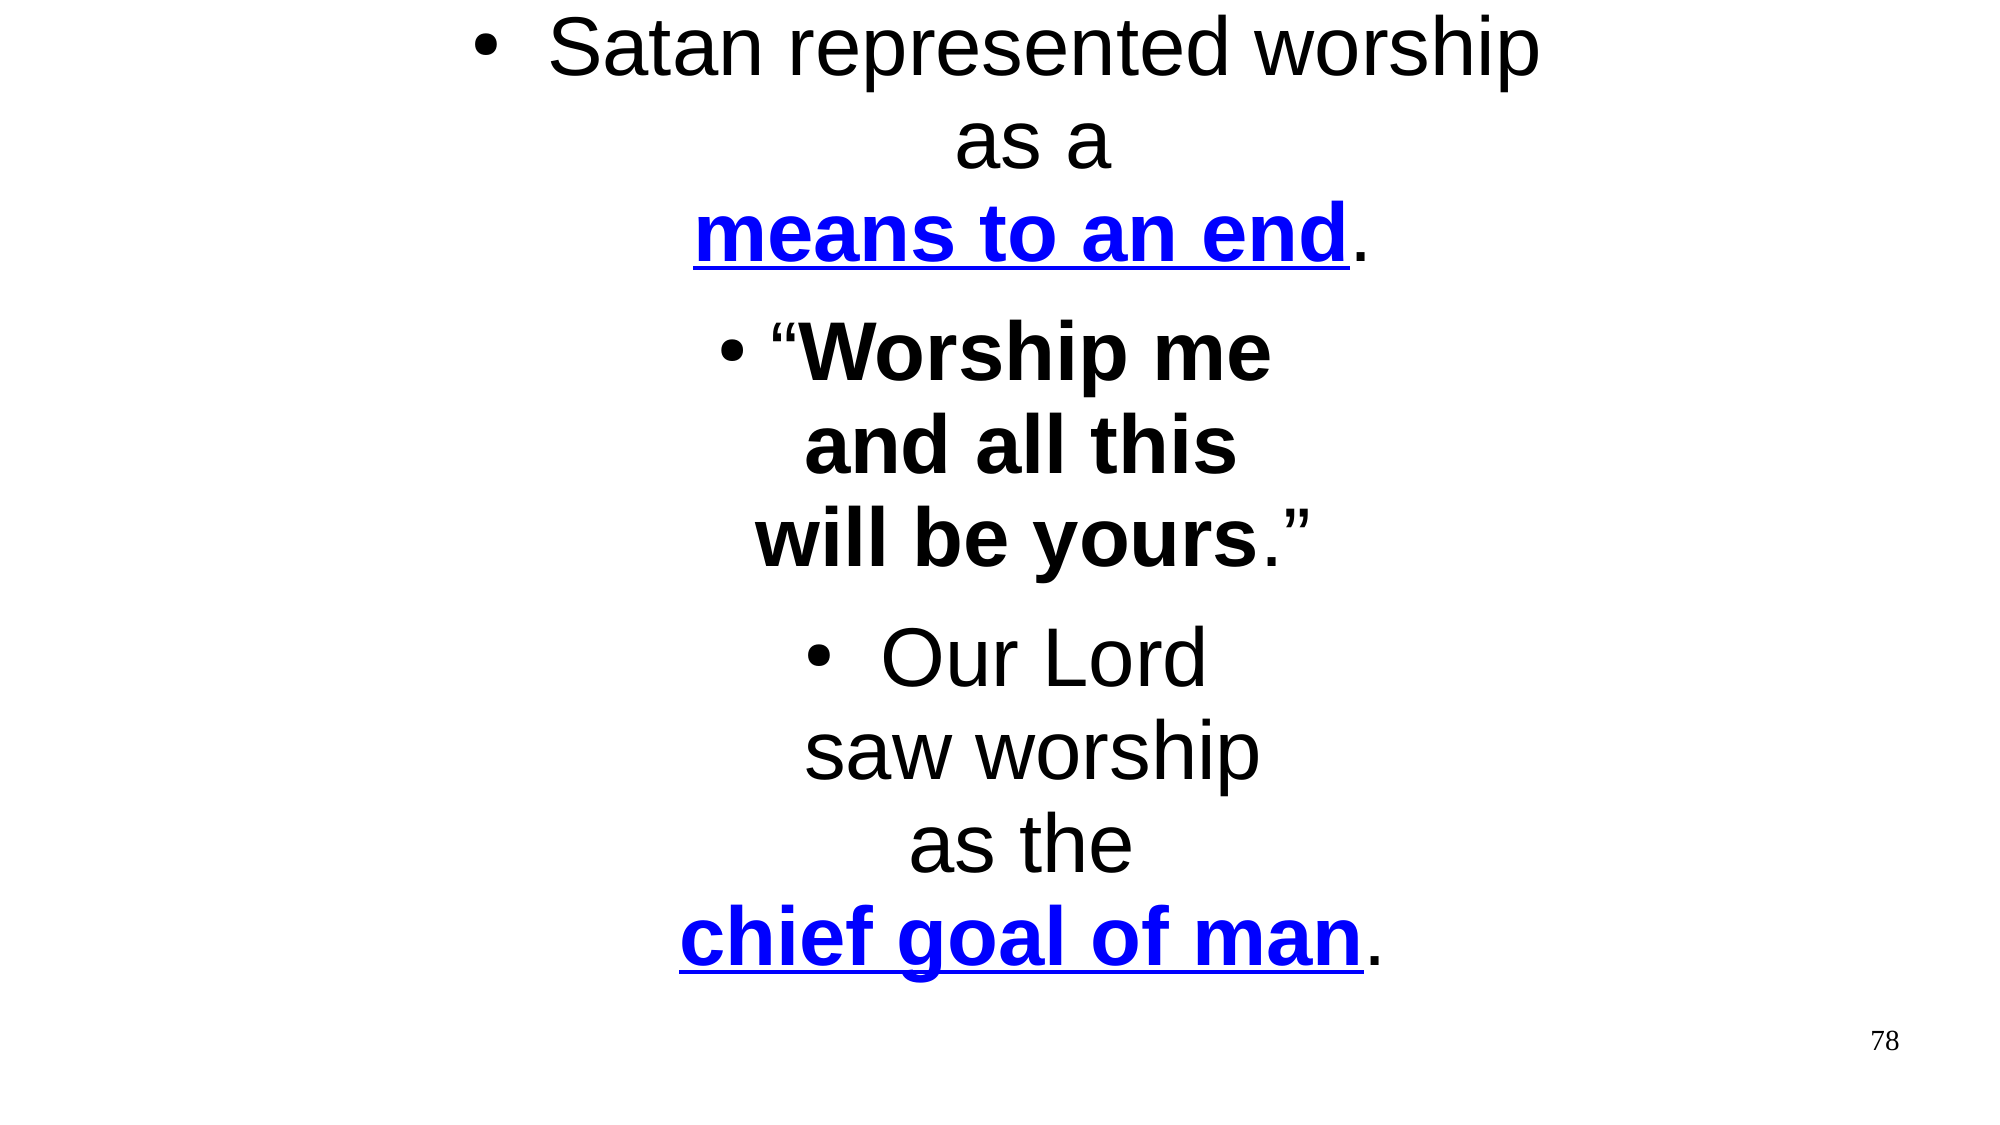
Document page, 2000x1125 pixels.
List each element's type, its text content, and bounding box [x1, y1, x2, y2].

list Satan represented worship as a means to an end. “Worship me and all this will be yours.” Our Lord saw worship as the chief goal of man. [0, 0, 1996, 1123]
